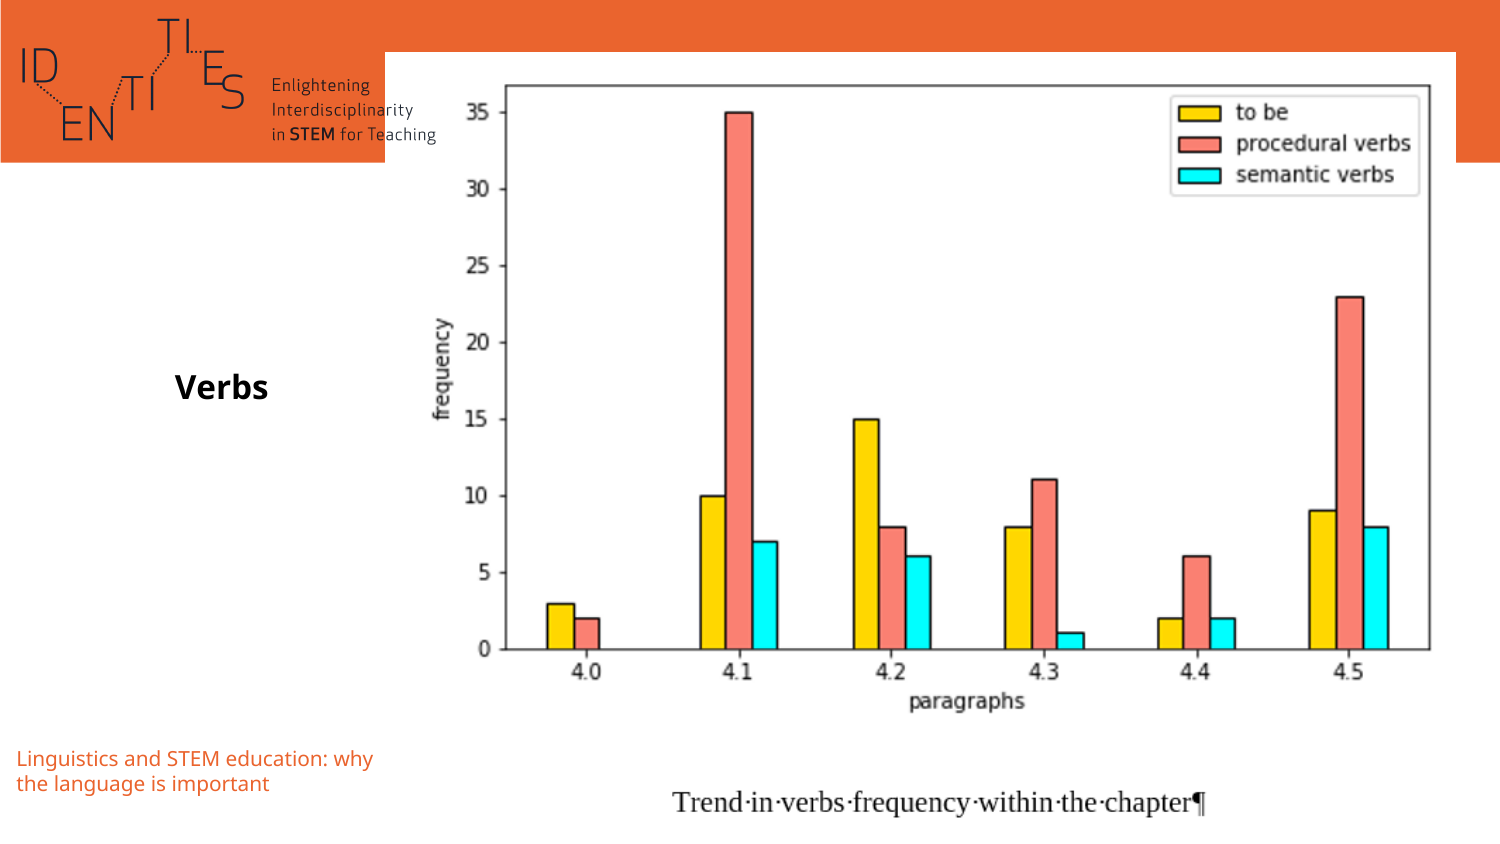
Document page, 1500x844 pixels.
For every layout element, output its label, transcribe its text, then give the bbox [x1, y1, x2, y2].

text_box Verbs [160, 351, 360, 422]
text_box [0, 0, 1500, 163]
text_box Linguistics and STEM education: why the language is important [1, 737, 424, 844]
picture [22, 15, 1456, 836]
